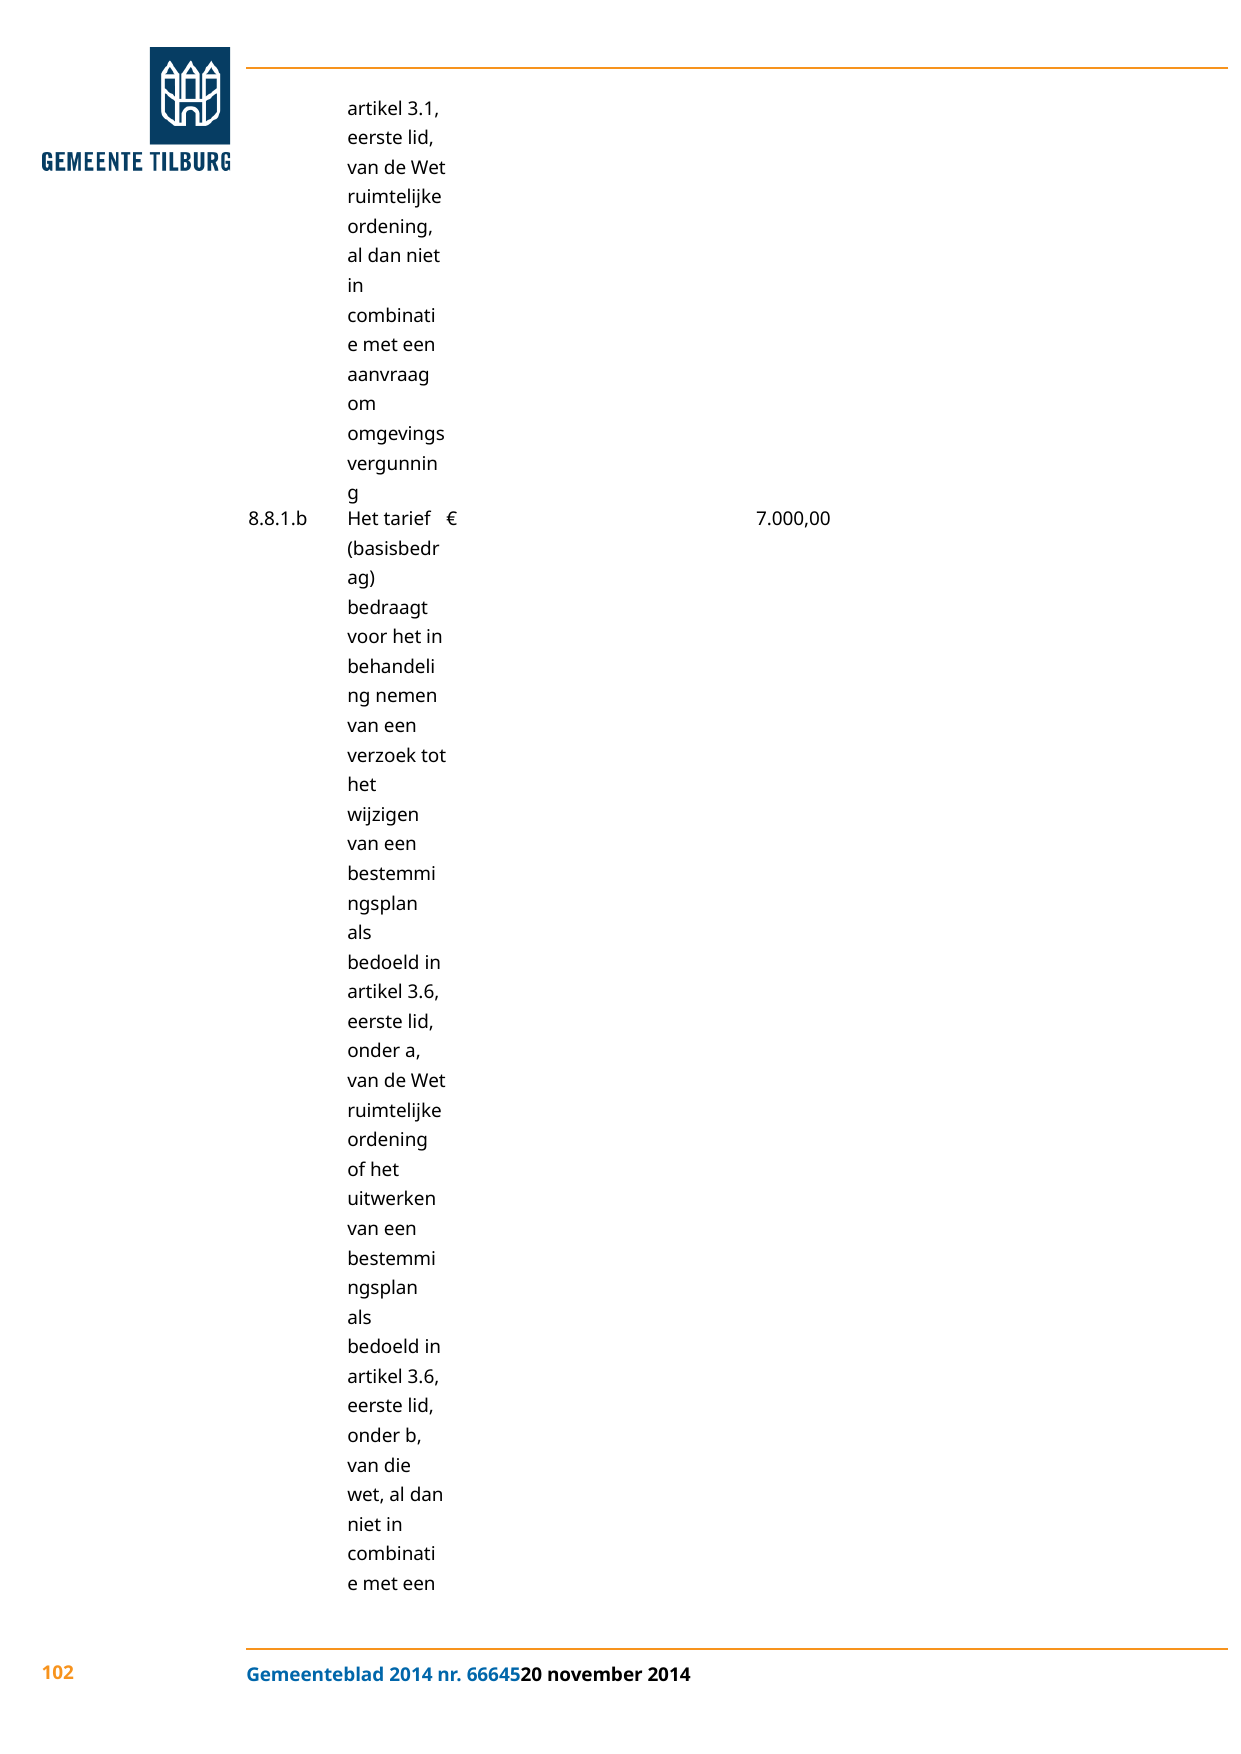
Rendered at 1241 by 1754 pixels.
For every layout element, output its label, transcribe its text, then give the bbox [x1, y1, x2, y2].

table_cell 8.8.1.b [248, 505, 347, 1596]
table_cell artikel 3.1, eerste lid, van de Wet ruimtelijke ordening, al dan niet in combinatie met een aanvraag om omgevingsvergunning [347, 95, 446, 505]
table_cell Het tarief (basisbedrag) bedraagt voor het in behandeling nemen van een verzoek tot het wijzigen van een bestemmingsplan als bedoeld in artikel 3.6, eerste lid, onder a, van de Wet ruimtelijke ordening of het uitwerken van een bestemmingsplan als bedoeld in artikel 3.6, eerste lid, onder b, van die wet, al dan niet in combinatie met een [347, 505, 446, 1596]
picture [41, 47, 231, 172]
table_cell 7.000,00 [756, 505, 855, 1596]
table_cell [446, 95, 756, 505]
table_cell [248, 95, 347, 505]
table_cell € [446, 505, 756, 1596]
table_cell [756, 95, 855, 505]
